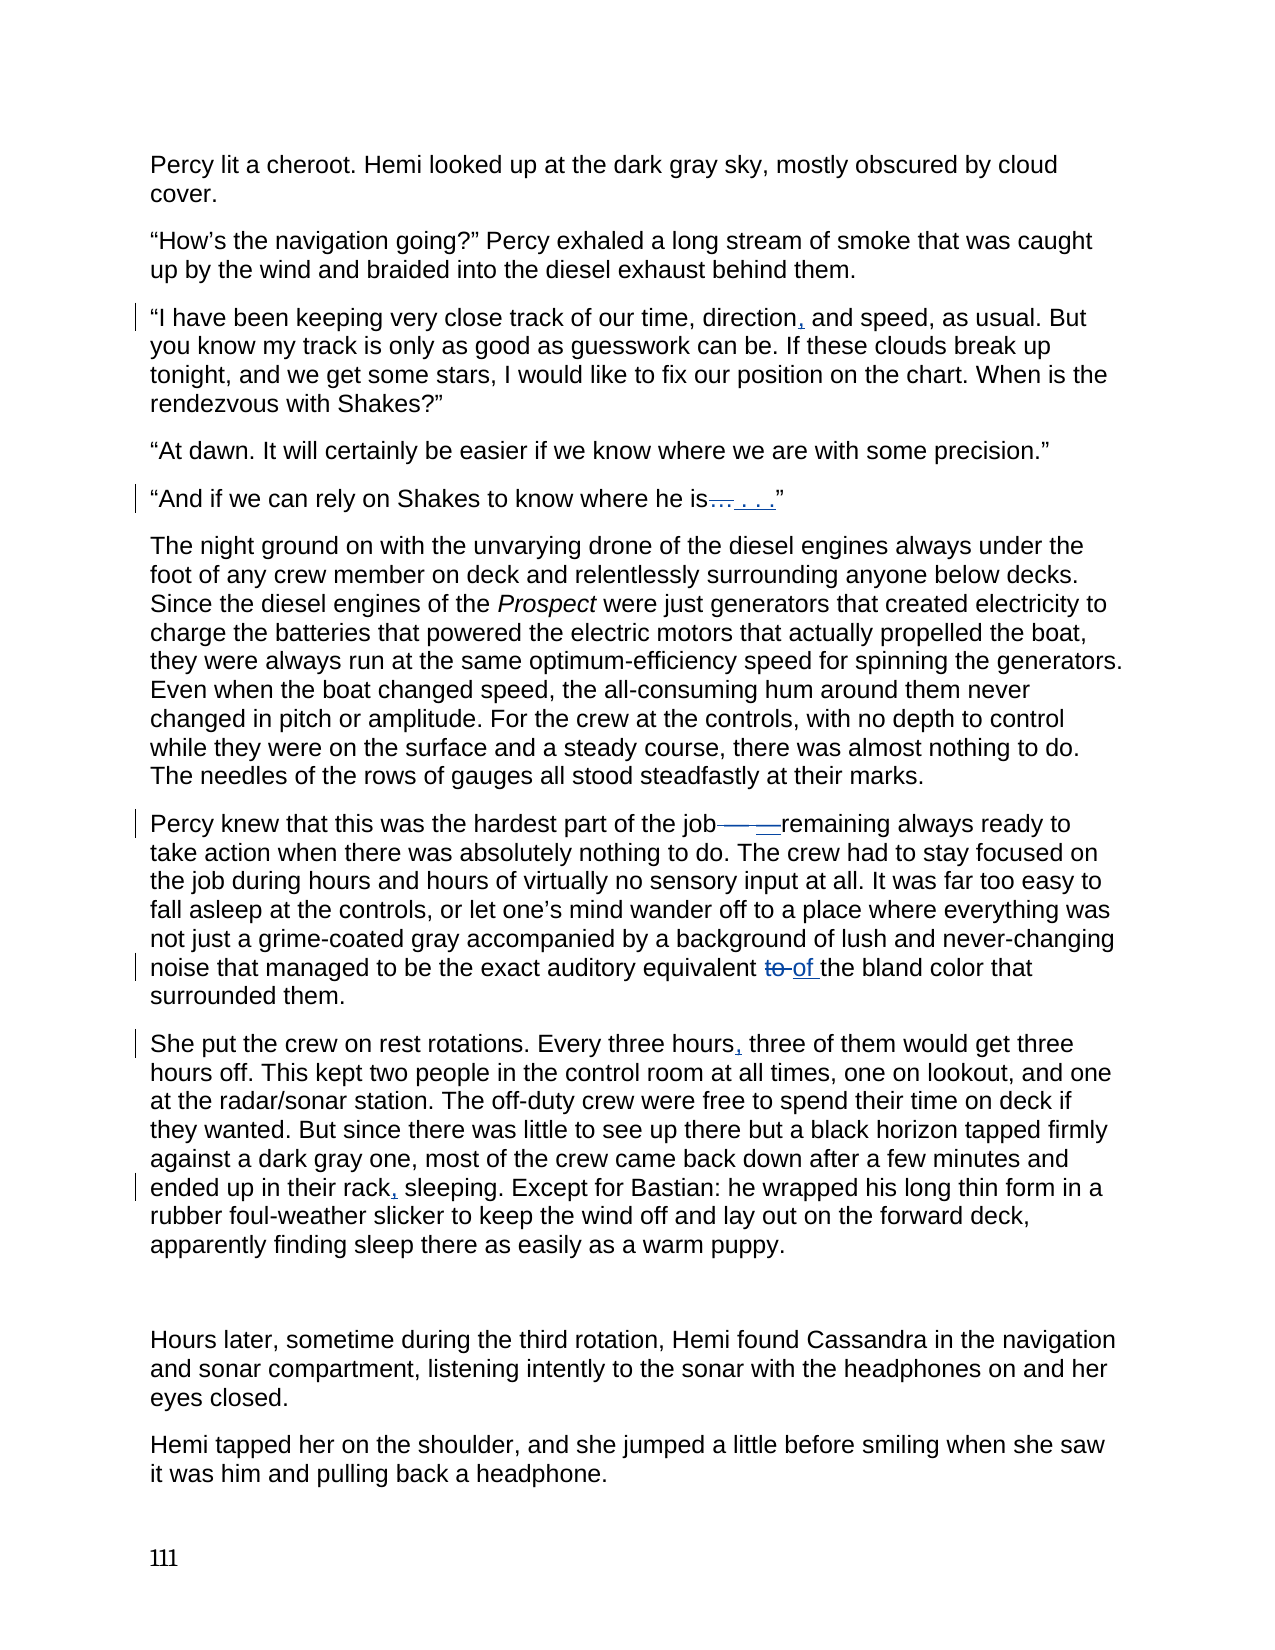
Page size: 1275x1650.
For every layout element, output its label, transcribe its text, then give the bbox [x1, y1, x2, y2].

text “And if we can rely on Shakes to know where he is . . .” [150, 484, 1125, 512]
text Percy knew that this was the hardest part of the job—remaining always ready to take action when there was absolutely nothing to do. The crew had to stay focused on the job during hours and hours of virtually no sensory input at all. It was far too easy to fall asleep at the controls, or let one’s mind wander off to a place where everything was not just a grime-coated gray accompanied by a background of lush and never-changing noise that managed to be the exact auditory equivalent of the bland color that surrounded them. [150, 809, 1125, 1010]
text Hemi tapped her on the shoulder, and she jumped a little before smiling when she saw it was him and pulling back a headphone. [150, 1430, 1125, 1487]
text “At dawn. It will certainly be easier if we know where we are with some precision.” [150, 436, 1125, 465]
text Percy lit a cheroot. Hemi looked up at the dark gray sky, mostly obscured by cloud cover. [150, 150, 1125, 207]
text Hours later, sometime during the third rotation, Hemi found Cassandra in the navigation and sonar compartment, listening intently to the sonar with the headphones on and her eyes closed. [150, 1325, 1125, 1411]
text The night ground on with the unvarying drone of the diesel engines always under the foot of any crew member on deck and relentlessly surrounding anyone below decks. Since the diesel engines of the Prospect were just generators that created electricity to charge the batteries that powered the electric motors that actually propelled the boat, they were always run at the same optimum-efficiency speed for spinning the generators. Even when the boat changed speed, the all-consuming hum around them never changed in pitch or amplitude. For the crew at the controls, with no depth to control while they were on the surface and a steady course, there was almost nothing to do. The needles of the rows of gauges all stood steadfastly at their marks. [150, 531, 1125, 790]
text She put the crew on rest rotations. Every three hours, three of them would get three hours off. This kept two people in the control room at all times, one on lookout, and one at the radar/sonar station. The off-duty crew were free to spend their time on deck if they wanted. But since there was little to see up there but a black horizon tapped firmly against a dark gray one, most of the crew came back down after a few minutes and ended up in their rack, sleeping. Except for Bastian: he wrapped his long thin form in a rubber foul-weather slicker to keep the wind off and lay out on the forward deck, apparently finding sleep there as easily as a warm puppy. [150, 1029, 1125, 1259]
text “I have been keeping very close track of our time, direction, and speed, as usual. But you know my track is only as good as guesswork can be. If these clouds break up tonight, and we get some stars, I would like to fix our position on the chart. When is the rendezvous with Shakes?” [150, 302, 1125, 417]
text “How’s the navigation going?” Percy exhaled a long stream of smoke that was caught up by the wind and braided into the diesel exhaust behind them. [150, 226, 1125, 284]
